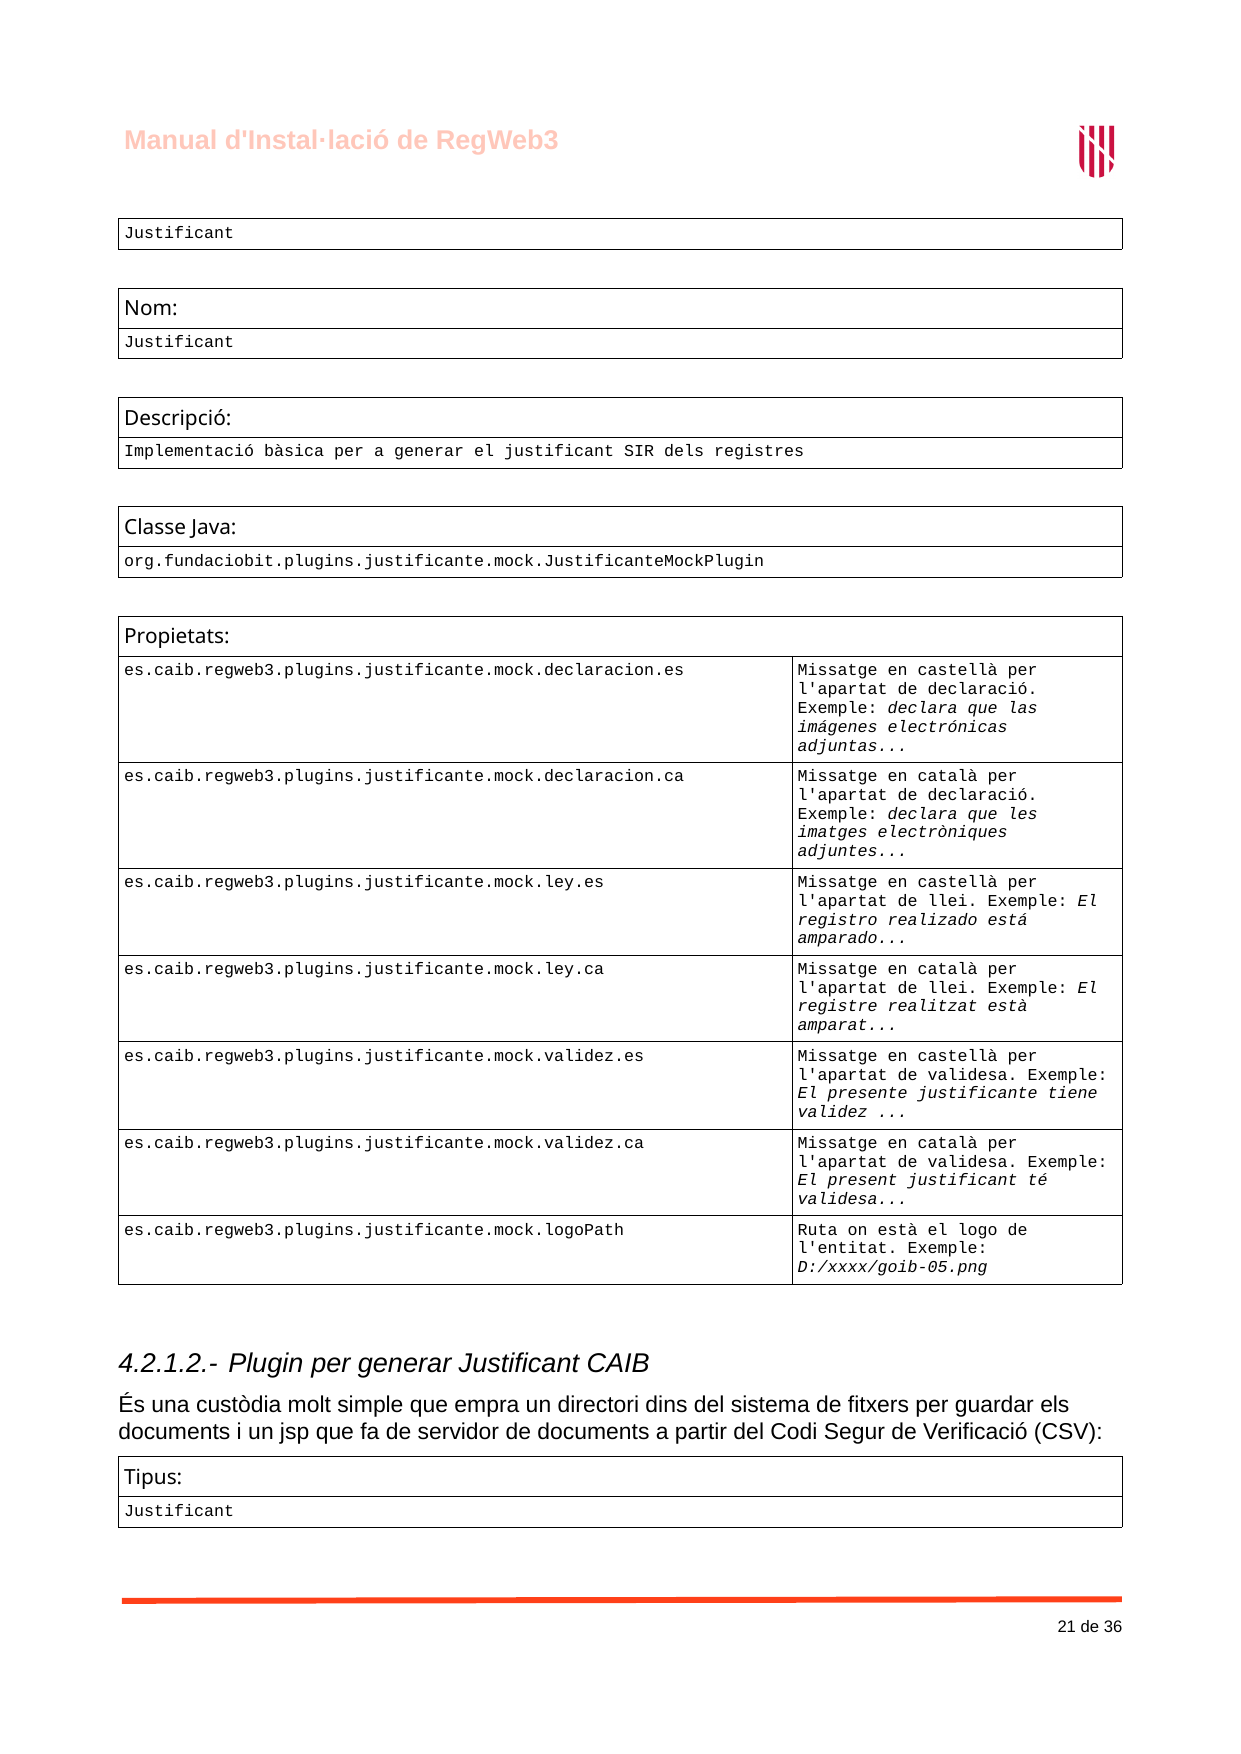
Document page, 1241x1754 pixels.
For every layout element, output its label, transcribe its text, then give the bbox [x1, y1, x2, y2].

picture [1076, 123, 1117, 179]
table_header Tipus: [119, 1457, 1122, 1496]
table_cell Ruta on està el logo de l'entitat. Exemple: D:/xxxx/goib-05.png [793, 1216, 1122, 1283]
table_cell Justificant [119, 329, 1122, 358]
table_cell Implementació bàsica per a generar el justificant SIR dels registres [119, 438, 1122, 467]
table_cell Missatge en castellà per l'apartat de validesa. Exemple: El presente justificante tiene validez ... [793, 1042, 1122, 1128]
table_header Propietats: [119, 617, 1122, 656]
table_cell Missatge en català per l'apartat de validesa. Exemple: El present justificant té validesa... [793, 1130, 1122, 1215]
table_cell es.caib.regweb3.plugins.justificante.mock.declaracion.ca [119, 763, 792, 867]
table_cell Missatge en català per l'apartat de llei. Exemple: El registre realitzat està amparat... [793, 956, 1122, 1041]
table_cell es.caib.regweb3.plugins.justificante.mock.logoPath [119, 1216, 792, 1283]
table_cell Missatge en castellà per l'apartat de llei. Exemple: El registro realizado está amparado... [793, 869, 1122, 954]
subtitle Plugin per generar Justificant CAIB [118, 1347, 1122, 1379]
table_cell Justificant [119, 219, 1122, 249]
table_cell org.fundaciobit.plugins.justificante.mock.JustificanteMockPlugin [119, 547, 1122, 577]
table_cell Missatge en castellà per l'apartat de declaració. Exemple: declara que las imágenes electrónicas adjuntas... [793, 657, 1122, 762]
table_header Nom: [119, 289, 1122, 328]
table_cell es.caib.regweb3.plugins.justificante.mock.ley.ca [119, 956, 792, 1041]
table_cell es.caib.regweb3.plugins.justificante.mock.validez.es [119, 1042, 792, 1128]
table_cell es.caib.regweb3.plugins.justificante.mock.ley.es [119, 869, 792, 954]
text És una custòdia molt simple que empra un directori dins del sistema de fitxers per guardar els documents i un jsp que fa de servidor de documents a partir del Codi Segur de Verificació (CSV): [118, 1391, 1122, 1444]
table_cell Justificant [119, 1497, 1122, 1527]
table_cell Missatge en català per l'apartat de declaració. Exemple: declara que les imatges electròniques adjuntes... [793, 763, 1122, 867]
table_header Descripció: [119, 398, 1122, 437]
table_cell es.caib.regweb3.plugins.justificante.mock.declaracion.es [119, 657, 792, 762]
table_cell es.caib.regweb3.plugins.justificante.mock.validez.ca [119, 1130, 792, 1215]
table_header Classe Java: [119, 507, 1122, 546]
